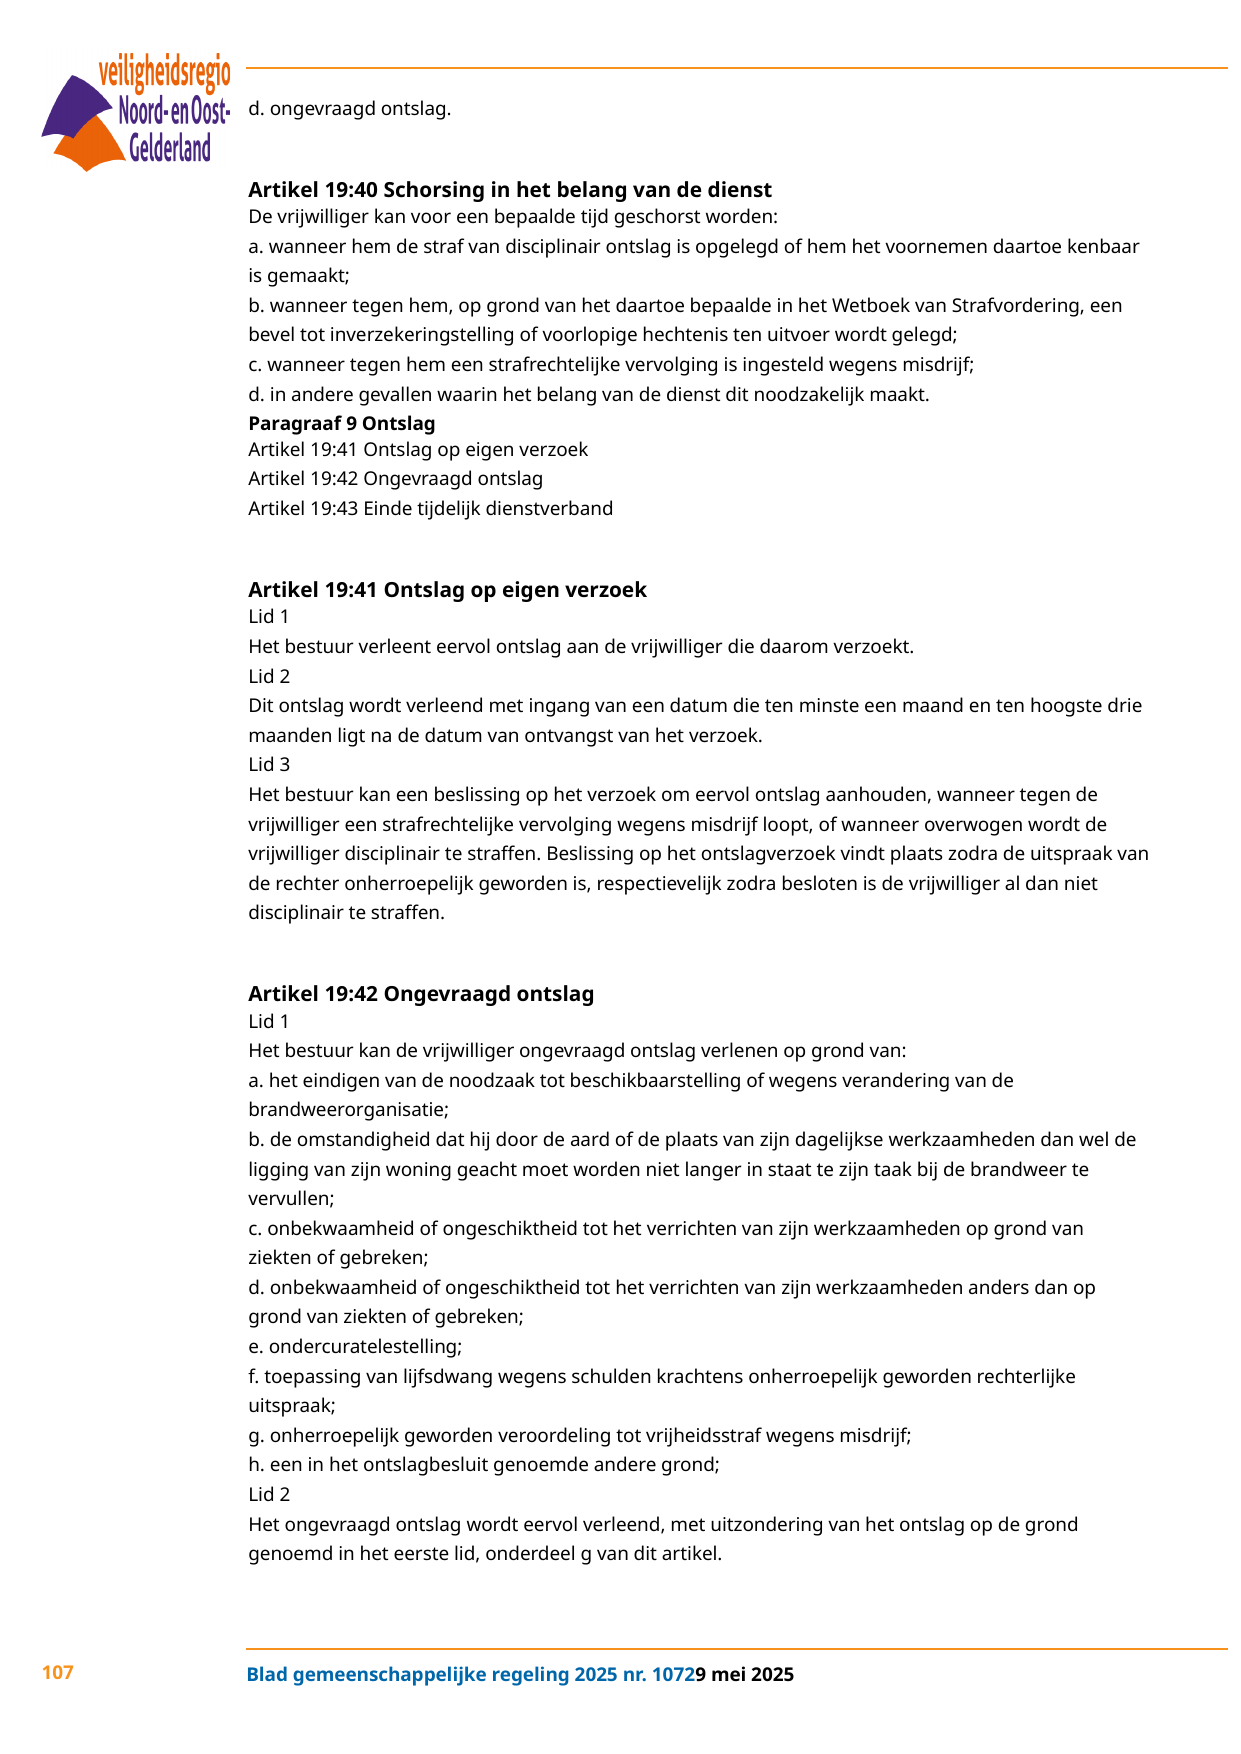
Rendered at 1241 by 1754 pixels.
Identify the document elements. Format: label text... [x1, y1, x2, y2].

text d. ongevraagd ontslag. [248, 95, 1152, 121]
text d. in andere gevallen waarin het belang van de dienst dit noodzakelijk maakt. [248, 381, 1152, 406]
text Lid 3 [248, 752, 1152, 777]
text Het ongevraagd ontslag wordt eervol verleend, met uitzondering van het ontslag op de grond genoemd in het eerste lid, onderdeel g van dit artikel. [248, 1511, 1152, 1566]
text Artikel 19:41 Ontslag op eigen verzoek [248, 436, 1152, 462]
text Het bestuur kan de vrijwilliger ongevraagd ontslag verlenen op grond van: [248, 1037, 1152, 1063]
text Het bestuur kan een beslissing op het verzoek om eervol ontslag aanhouden, wanneer tegen de vrijwilliger een strafrechtelijke vervolging wegens misdrijf loopt, of wanneer overwogen wordt de vrijwilliger disciplinair te straffen. Beslissing op het ontslagverzoek vindt plaats zodra de uitspraak van de rechter onherroepelijk geworden is, respectievelijk zodra besloten is de vrijwilliger al dan niet disciplinair te straffen. [248, 781, 1152, 925]
text b. wanneer tegen hem, op grond van het daartoe bepaalde in het Wetboek van Strafvordering, een bevel tot inverzekeringstelling of voorlopige hechtenis ten uitvoer wordt gelegd; [248, 292, 1152, 347]
text Dit ontslag wordt verleend met ingang van een datum die ten minste een maand en ten hoogste drie maanden ligt na de datum van ontvangst van het verzoek. [248, 692, 1152, 748]
text Artikel 19:43 Einde tijdelijk dienstverband [248, 495, 1152, 521]
text Artikel 19:42 Ongevraagd ontslag [248, 466, 1152, 491]
text g. onherroepelijk geworden veroordeling tot vrijheidsstraf wegens misdrijf; [248, 1422, 1152, 1448]
text Lid 2 [248, 663, 1152, 688]
text De vrijwilliger kan voor een bepaalde tijd geschorst worden: [248, 203, 1152, 229]
text c. wanneer tegen hem een strafrechtelijke vervolging is ingesteld wegens misdrijf; [248, 351, 1152, 377]
text Artikel 19:42 Ongevraagd ontslag [248, 979, 1152, 1008]
text e. ondercuratelestelling; [248, 1333, 1152, 1359]
text b. de omstandigheid dat hij door de aard of de plaats van zijn dagelijkse werkzaamheden dan wel de ligging van zijn woning geacht moet worden niet langer in staat te zijn taak bij de brandweer te vervullen; [248, 1126, 1152, 1211]
text Het bestuur verleent eervol ontslag aan de vrijwilliger die daarom verzoekt. [248, 633, 1152, 659]
text a. wanneer hem de straf van disciplinair ontslag is opgelegd of hem het voornemen daartoe kenbaar is gemaakt; [248, 233, 1152, 288]
text Paragraaf 9 Ontslag [248, 410, 1152, 436]
text c. onbekwaamheid of ongeschiktheid tot het verrichten van zijn werkzaamheden op grond van ziekten of gebreken; [248, 1215, 1152, 1270]
text h. een in het ontslagbesluit genoemde andere grond; [248, 1452, 1152, 1477]
text Lid 2 [248, 1481, 1152, 1507]
text Artikel 19:41 Ontslag op eigen verzoek [248, 575, 1152, 604]
text Lid 1 [248, 1008, 1152, 1034]
text d. onbekwaamheid of ongeschiktheid tot het verrichten van zijn werkzaamheden anders dan op grond van ziekten of gebreken; [248, 1274, 1152, 1329]
text f. toepassing van lijfsdwang wegens schulden krachtens onherroepelijk geworden rechterlijke uitspraak; [248, 1363, 1152, 1418]
text a. het eindigen van de noodzaak tot beschikbaarstelling of wegens verandering van de brandweerorganisatie; [248, 1067, 1152, 1122]
text Lid 1 [248, 604, 1152, 629]
text Artikel 19:40 Schorsing in het belang van de dienst [248, 175, 1152, 203]
picture [41, 47, 231, 172]
